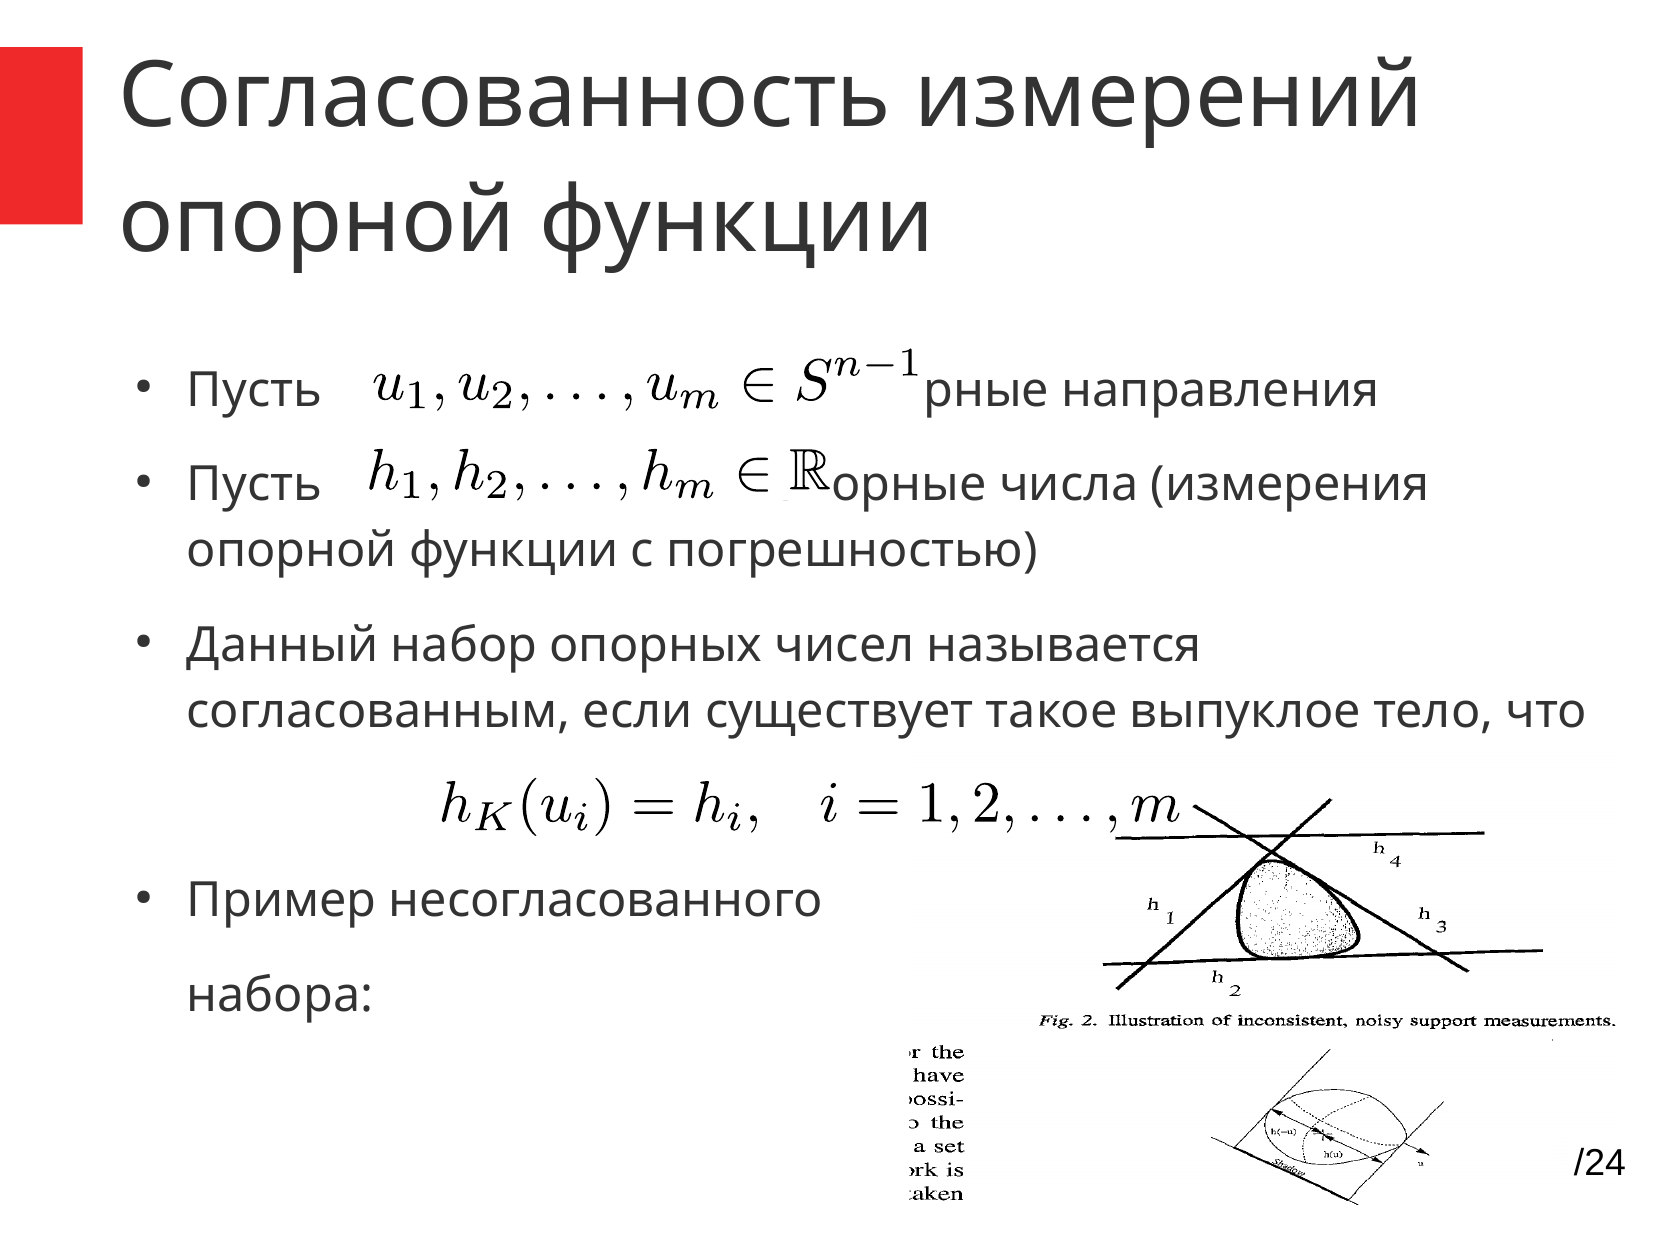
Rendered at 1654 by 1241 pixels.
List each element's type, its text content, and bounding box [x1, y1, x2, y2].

text_box [371, 348, 922, 411]
title Согласованность измерений опорной функции [118, 45, 1571, 261]
picture [909, 737, 1619, 1205]
text_box [438, 777, 1182, 836]
list Пусть – опорные направления Пусть – опорные числа (измерения опорной функции с погрешностью) Данный набор опорных чисел называется согласованным, если существует такое выпуклое тело, что Пример несогласованного набора: [118, 354, 1595, 1074]
text_box [366, 448, 831, 501]
text_box /24 [1559, 1134, 1654, 1205]
